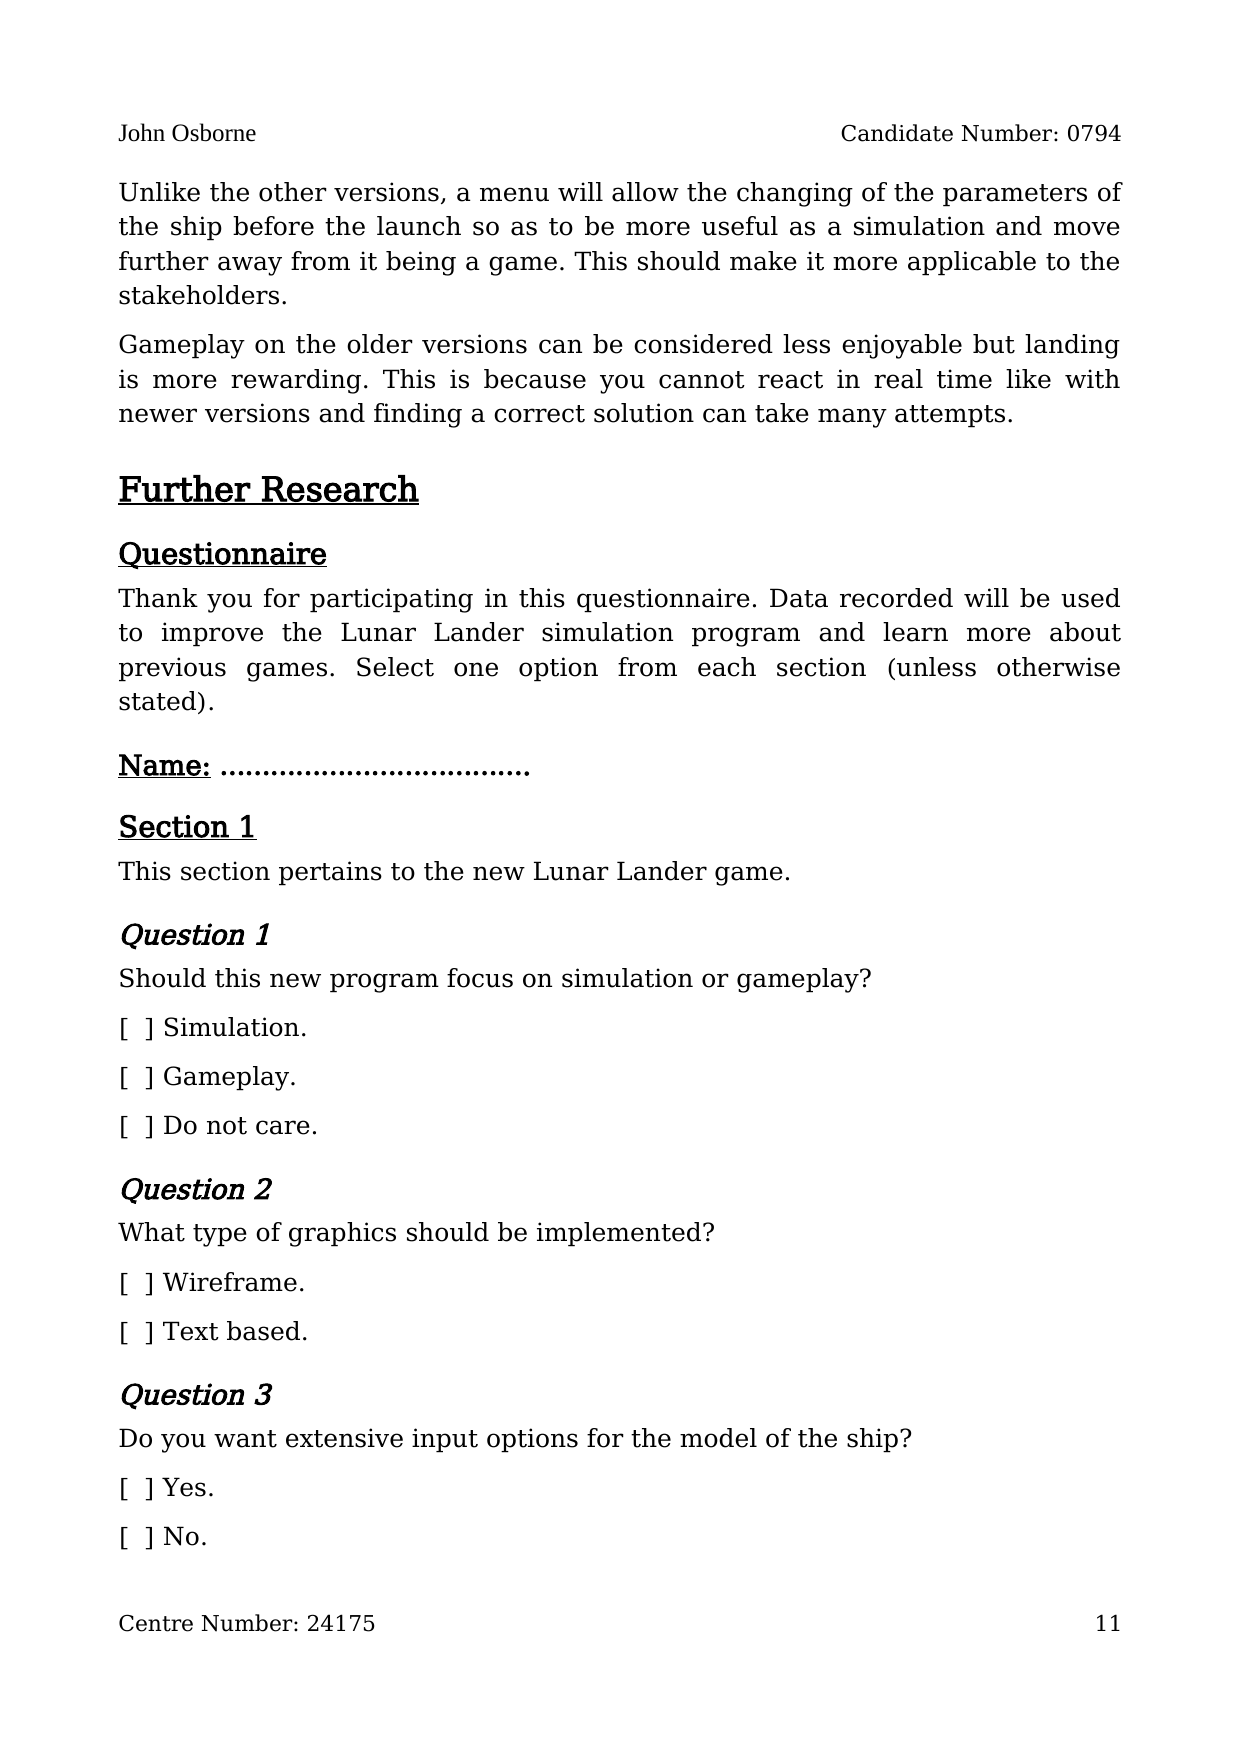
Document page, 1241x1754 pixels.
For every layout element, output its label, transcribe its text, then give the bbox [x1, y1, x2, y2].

text [ ] Yes. [118, 1472, 1122, 1502]
text Gameplay on the older versions can be considered less enjoyable but landing is more rewarding. This is because you cannot react in real time like with newer versions and finding a correct solution can take many attempts. [118, 329, 1122, 428]
subtitle Question 1 [118, 917, 1122, 950]
text What type of graphics should be implemented? [118, 1217, 1122, 1247]
text Do you want extensive input options for the model of the ship? [118, 1422, 1122, 1452]
text Unlike the other versions, a menu will allow the changing of the parameters of the ship before the launch so as to be more useful as a simulation and move further away from it being a game. This should make it more applicable to the stakeholders. [118, 176, 1122, 310]
text This section pertains to the new Lunar Lander game. [118, 855, 1122, 885]
subtitle Question 2 [118, 1171, 1122, 1204]
subtitle Further Research [118, 468, 1122, 508]
subtitle Questionnaire [118, 535, 1122, 570]
text [ ] Do not care. [118, 1110, 1122, 1140]
subtitle Section 1 [118, 808, 1122, 843]
text [ ] No. [118, 1521, 1122, 1551]
text Should this new program focus on simulation or gameplay? [118, 963, 1122, 993]
subtitle Question 3 [118, 1377, 1122, 1410]
text [ ] Simulation. [118, 1012, 1122, 1042]
subtitle Name: ………………………………. [118, 747, 1122, 781]
text [ ] Wireframe. [118, 1266, 1122, 1296]
text [ ] Text based. [118, 1315, 1122, 1345]
text [ ] Gameplay. [118, 1061, 1122, 1091]
text Thank you for participating in this questionnaire. Data recorded will be used to improve the Lunar Lander simulation program and learn more about previous games. Select one option from each section (unless otherwise stated). [118, 582, 1122, 716]
